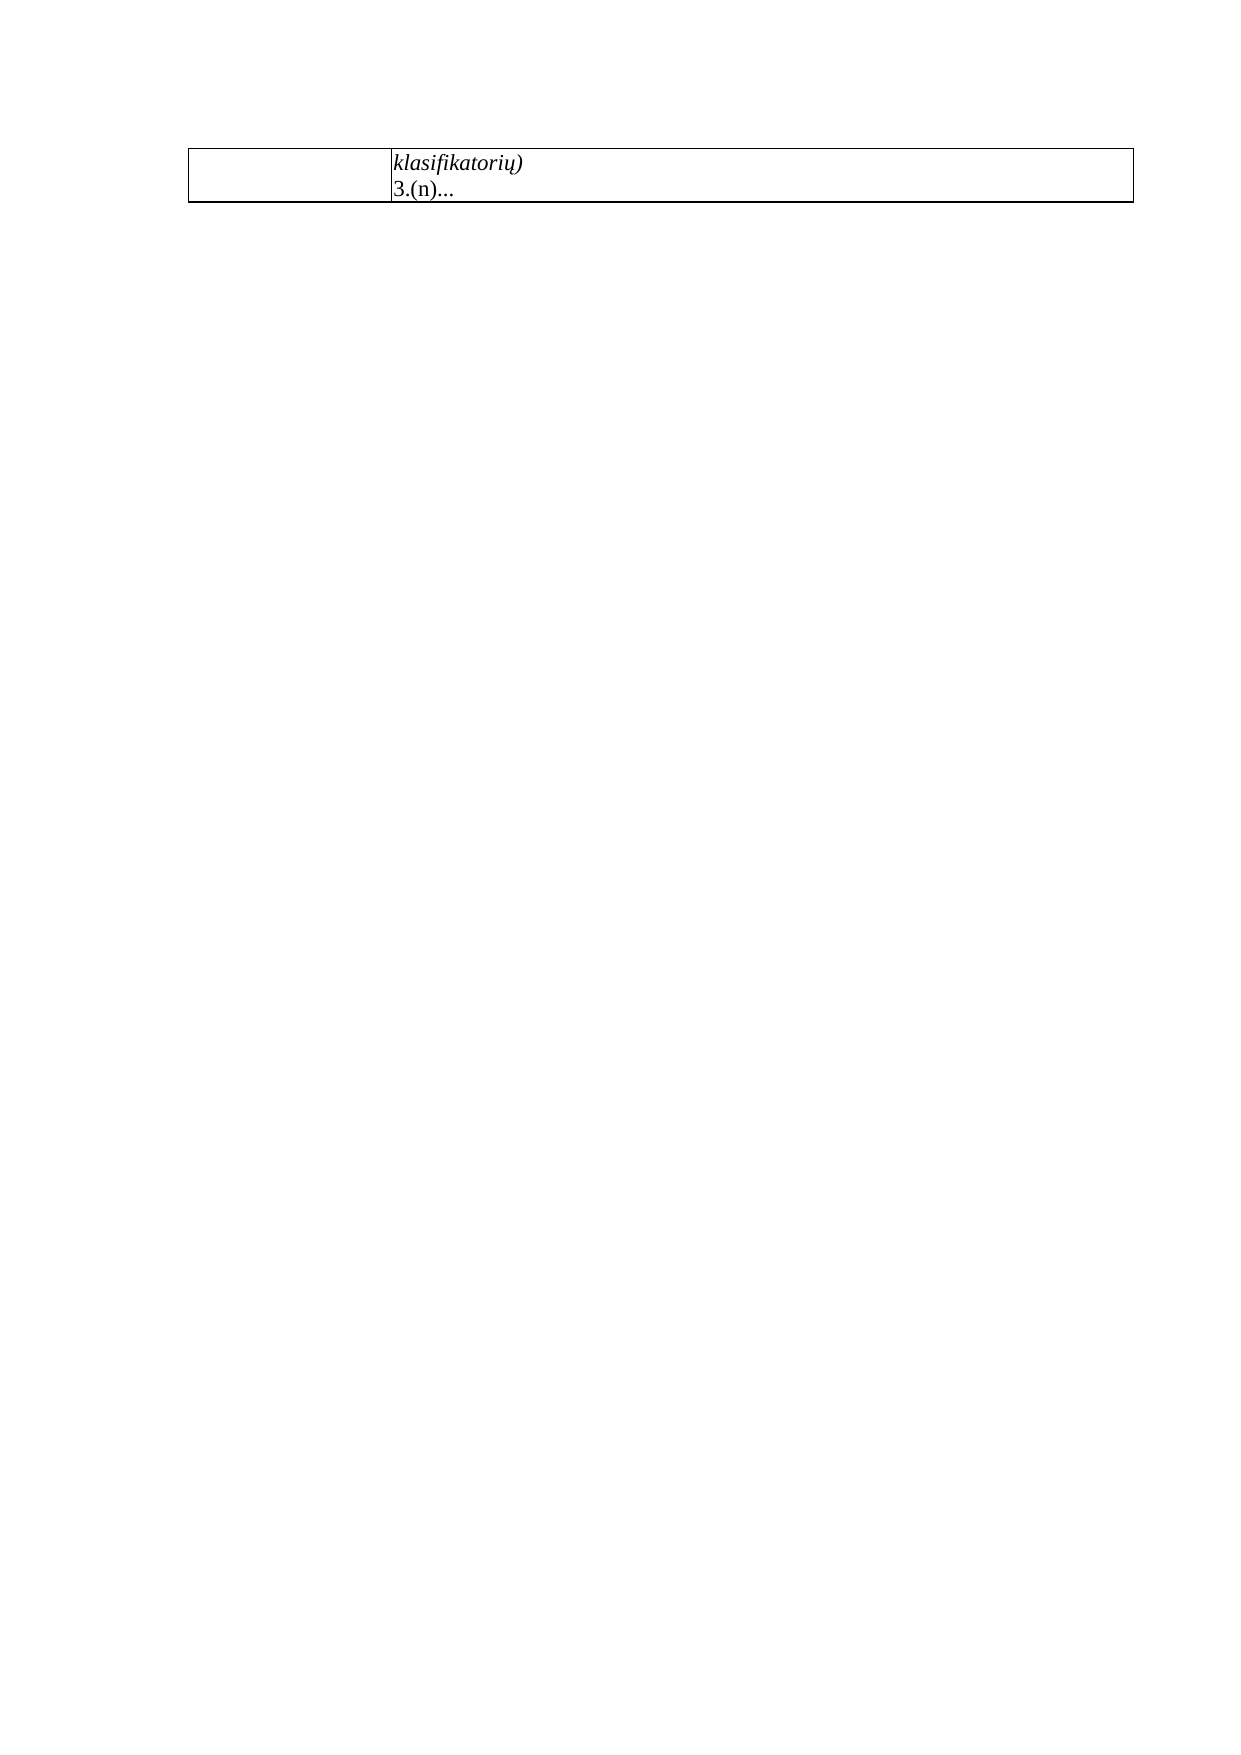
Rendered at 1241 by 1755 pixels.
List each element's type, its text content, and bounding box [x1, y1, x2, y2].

table_cell [189, 149, 391, 201]
table_cell klasifikatorių) 3.(n)... [392, 149, 1133, 201]
